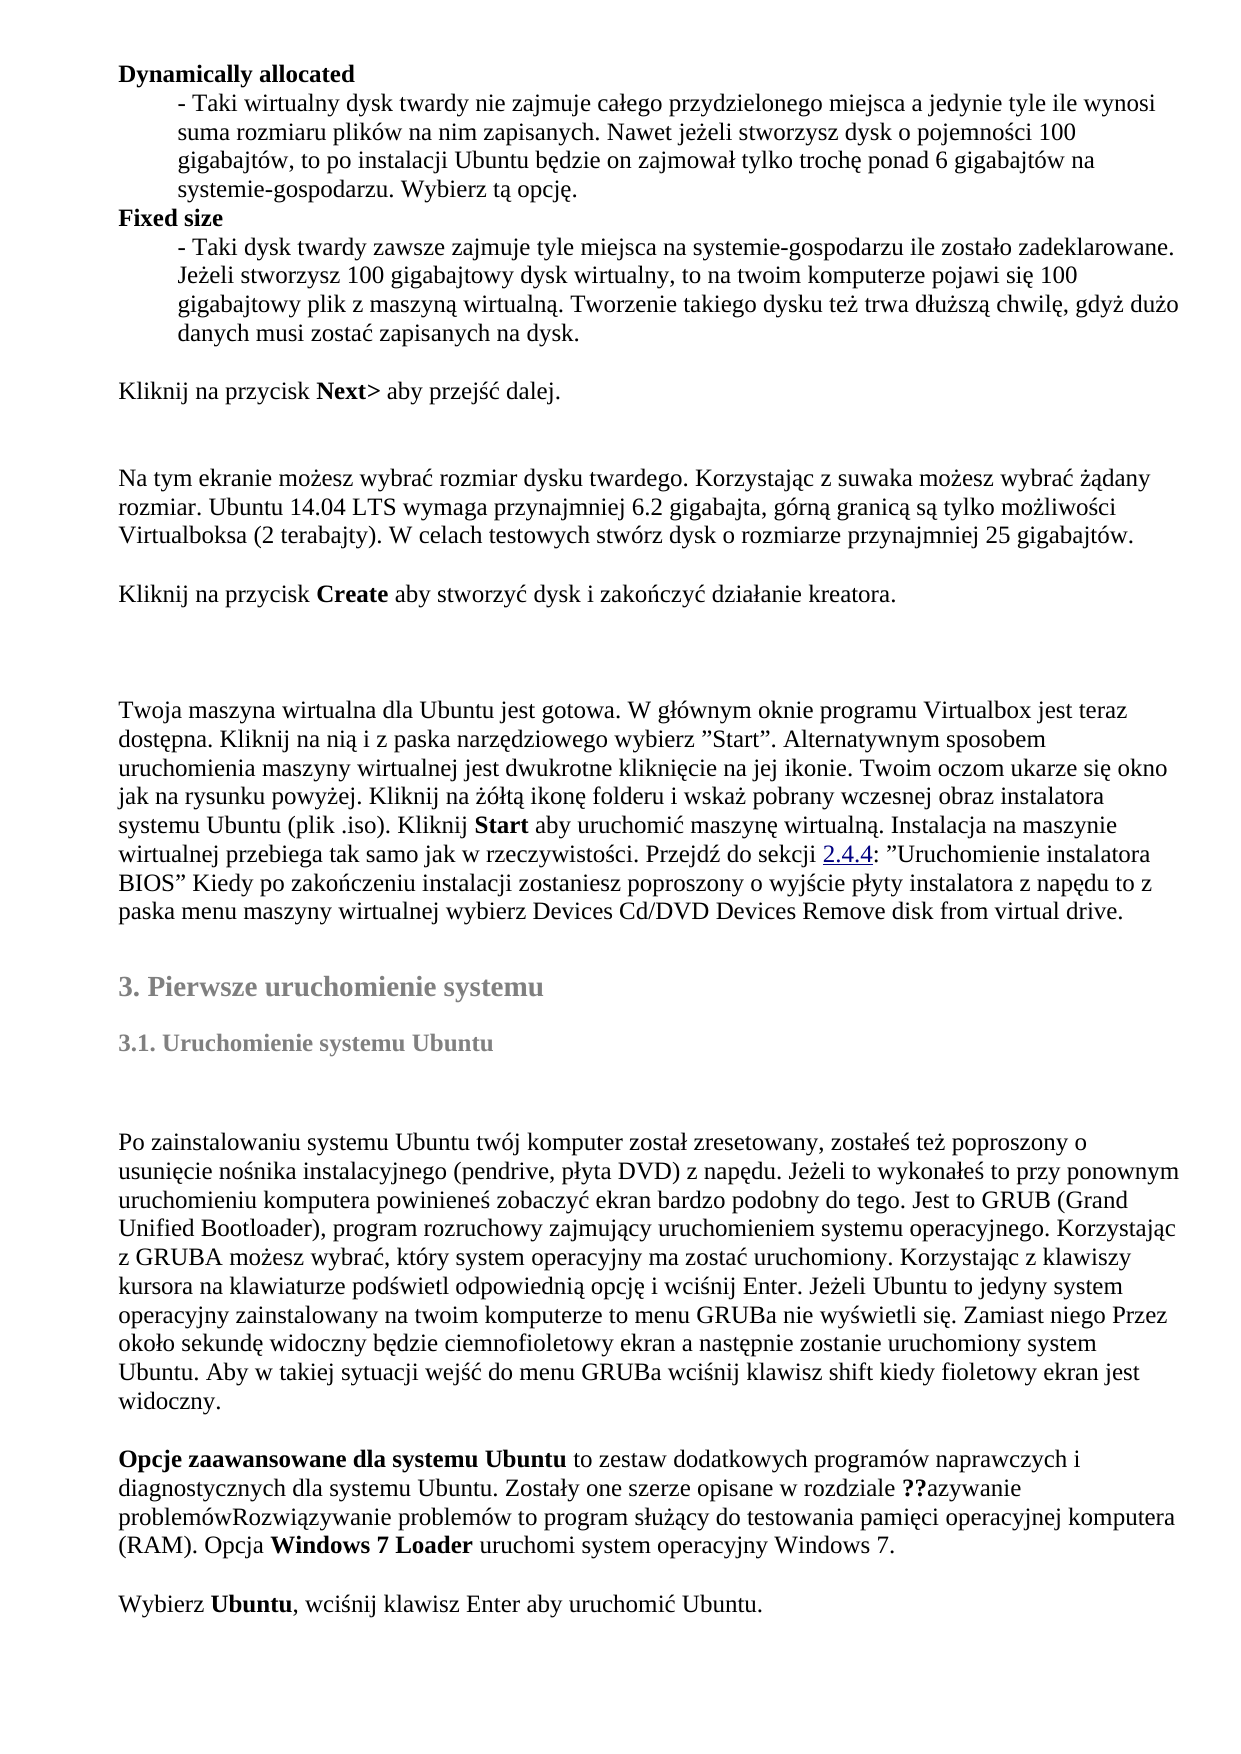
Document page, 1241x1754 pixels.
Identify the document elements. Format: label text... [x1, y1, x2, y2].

text Kliknij na przycisk Next> aby przejść dalej. [118, 376, 1181, 405]
text Twoja maszyna wirtualna dla Ubuntu jest gotowa. W głównym oknie programu Virtualbox jest teraz dostępna. Kliknij na nią i z paska narzędziowego wybierz ”Start”. Alternatywnym sposobem uruchomienia maszyny wirtualnej jest dwukrotne kliknięcie na jej ikonie. Twoim oczom ukarze się okno jak na rysunku powyżej. Kliknij na żółtą ikonę folderu i wskaż pobrany wczesnej obraz instalatora systemu Ubuntu (plik .iso). Kliknij Start aby uruchomić maszynę wirtualną. Instalacja na maszynie wirtualnej przebiega tak samo jak w rzeczywistości. Przejdź do sekcji 2.4.4: ”Uruchomienie instalatora BIOS” Kiedy po zakończeniu instalacji zostaniesz poproszony o wyjście płyty instalatora z napędu to z paska menu maszyny wirtualnej wybierz Devices Cd/DVD Devices Remove disk from virtual drive. [118, 695, 1181, 925]
text Na tym ekranie możesz wybrać rozmiar dysku twardego. Korzystając z suwaka możesz wybrać żądany rozmiar. Ubuntu 14.04 LTS wymaga przynajmniej 6.2 gigabajta, górną granicą są tylko możliwości Virtualboksa (2 terabajty). W celach testowych stwórz dysk o rozmiarze przynajmniej 25 gigabajtów. [118, 463, 1181, 549]
text Po zainstalowaniu systemu Ubuntu twój komputer został zresetowany, zostałeś też poproszony o usunięcie nośnika instalacyjnego (pendrive, płyta DVD) z napędu. Jeżeli to wykonałeś to przy ponownym uruchomieniu komputera powinieneś zobaczyć ekran bardzo podobny do tego. Jest to GRUB (Grand Unified Bootloader), program rozruchowy zajmujący uruchomieniem systemu operacyjnego. Korzystając z GRUBA możesz wybrać, który system operacyjny ma zostać uruchomiony. Korzystając z klawiszy kursora na klawiaturze podświetl odpowiednią opcję i wciśnij Enter. Jeżeli Ubuntu to jedyny system operacyjny zainstalowany na twoim komputerze to menu GRUBa nie wyświetli się. Zamiast niego Przez około sekundę widoczny będzie ciemnofioletowy ekran a następnie zostanie uruchomiony system Ubuntu. Aby w takiej sytuacji wejść do menu GRUBa wciśnij klawisz shift kiedy fioletowy ekran jest widoczny. [118, 1127, 1181, 1415]
text Wybierz Ubuntu, wciśnij klawisz Enter aby uruchomić Ubuntu. [118, 1589, 1181, 1617]
subtitle Fixed size [118, 203, 1181, 232]
text Kliknij na przycisk Create aby stworzyć dysk i zakończyć działanie kreatora. [118, 579, 1181, 607]
text Opcje zaawansowane dla systemu Ubuntu to zestaw dodatkowych programów naprawczych i diagnostycznych dla systemu Ubuntu. Zostały one szerze opisane w rozdziale ??azywanie problemówRozwiązywanie problemów to program służący do testowania pamięci operacyjnej komputera (RAM). Opcja Windows 7 Loader uruchomi system operacyjny Windows 7. [118, 1444, 1181, 1559]
list - Taki dysk twardy zawsze zajmuje tyle miejsca na systemie-gospodarzu ile zostało zadeklarowane. Jeżeli stworzysz 100 gigabajtowy dysk wirtualny, to na twoim komputerze pojawi się 100 gigabajtowy plik z maszyną wirtualną. Tworzenie takiego dysku też trwa dłuższą chwilę, gdyż dużo danych musi zostać zapisanych na dysk. [177, 232, 1181, 347]
list - Taki wirtualny dysk twardy nie zajmuje całego przydzielonego miejsca a jedynie tyle ile wynosi suma rozmiaru plików na nim zapisanych. Nawet jeżeli stworzysz dysk o pojemności 100 gigabajtów, to po instalacji Ubuntu będzie on zajmował tylko trochę ponad 6 gigabajtów na systemie-gospodarzu. Wybierz tą opcję. [177, 88, 1181, 203]
subtitle 3. Pierwsze uruchomienie systemu [118, 969, 1181, 1003]
subtitle Dynamically allocated [118, 59, 1181, 88]
subtitle 3.1. Uruchomienie systemu Ubuntu [118, 1028, 1181, 1057]
